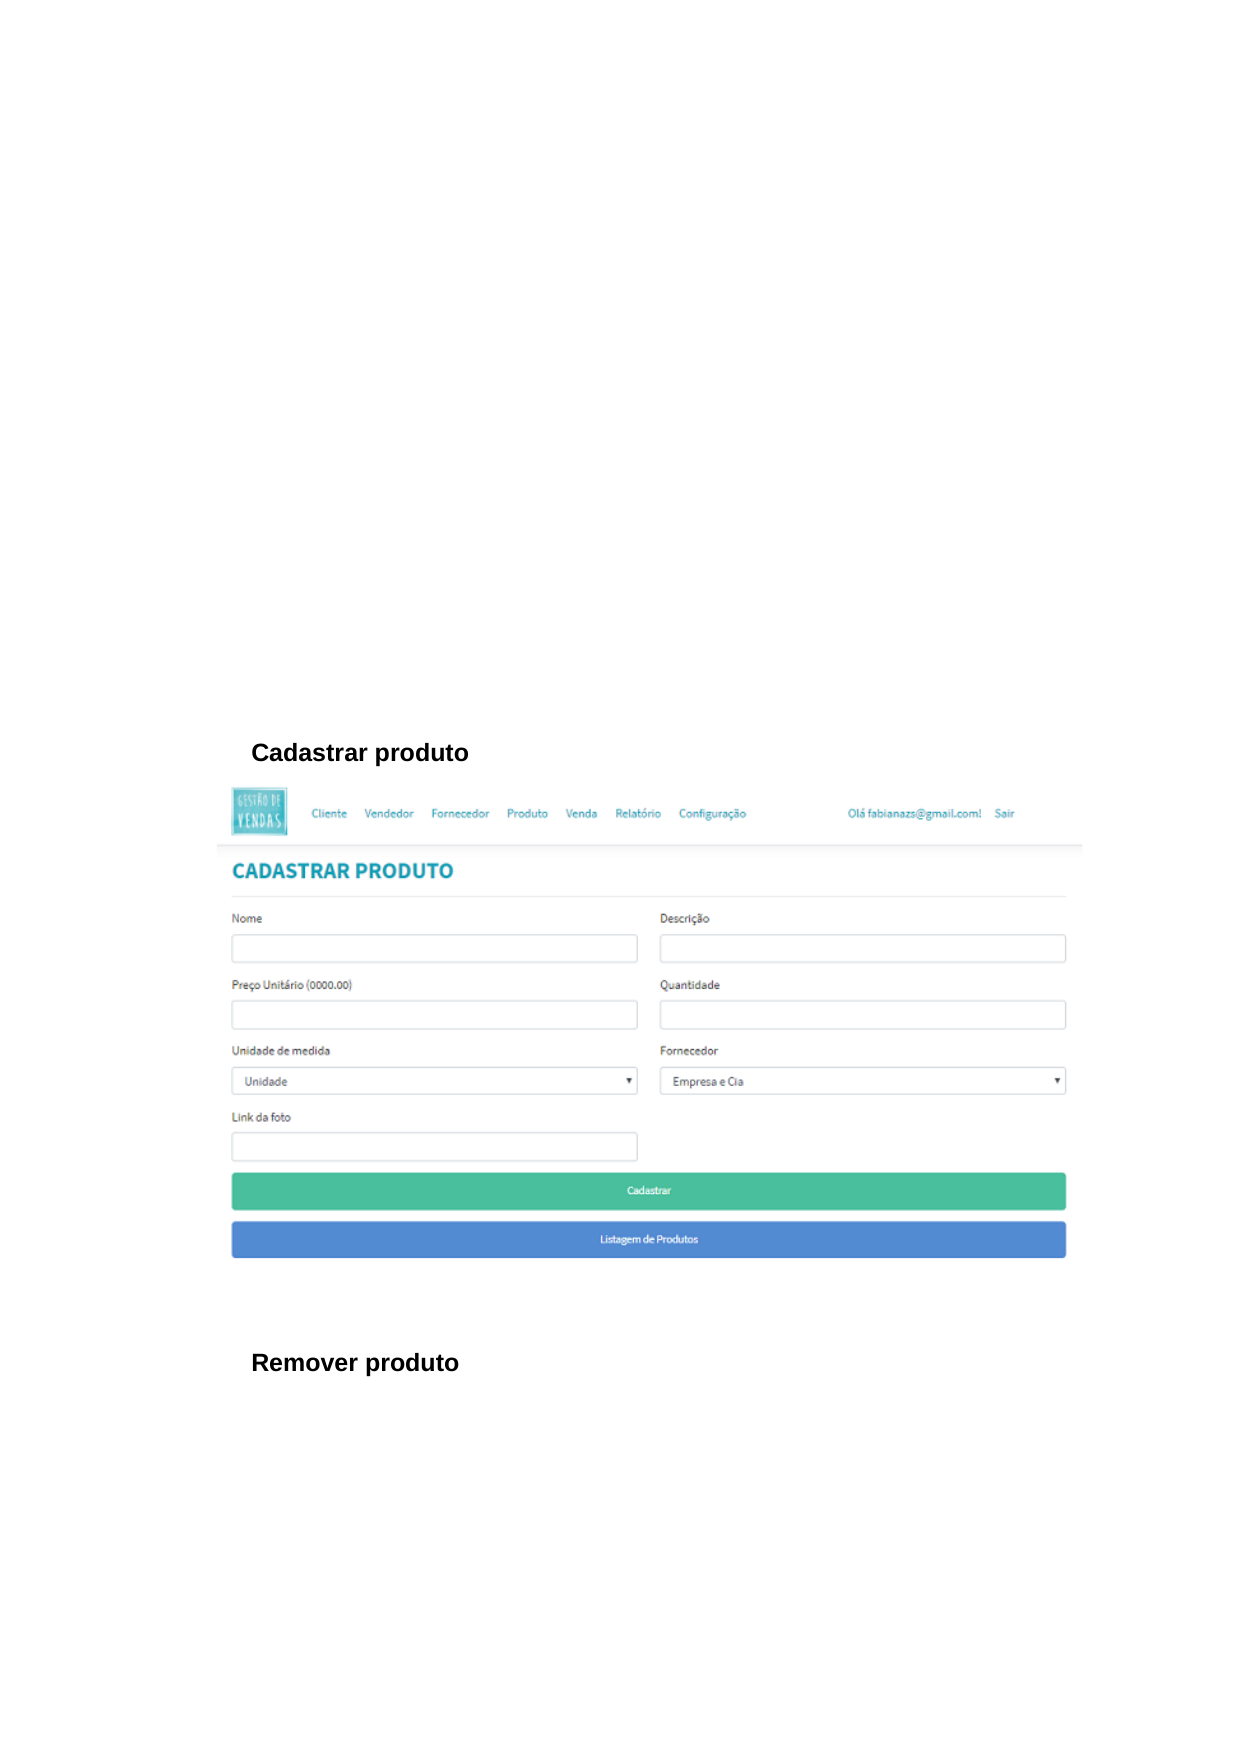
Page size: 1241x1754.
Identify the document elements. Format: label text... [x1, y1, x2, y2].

text Remover produto [177, 1348, 1122, 1377]
text Cadastrar produto [177, 738, 1122, 767]
picture [216, 781, 1083, 1276]
